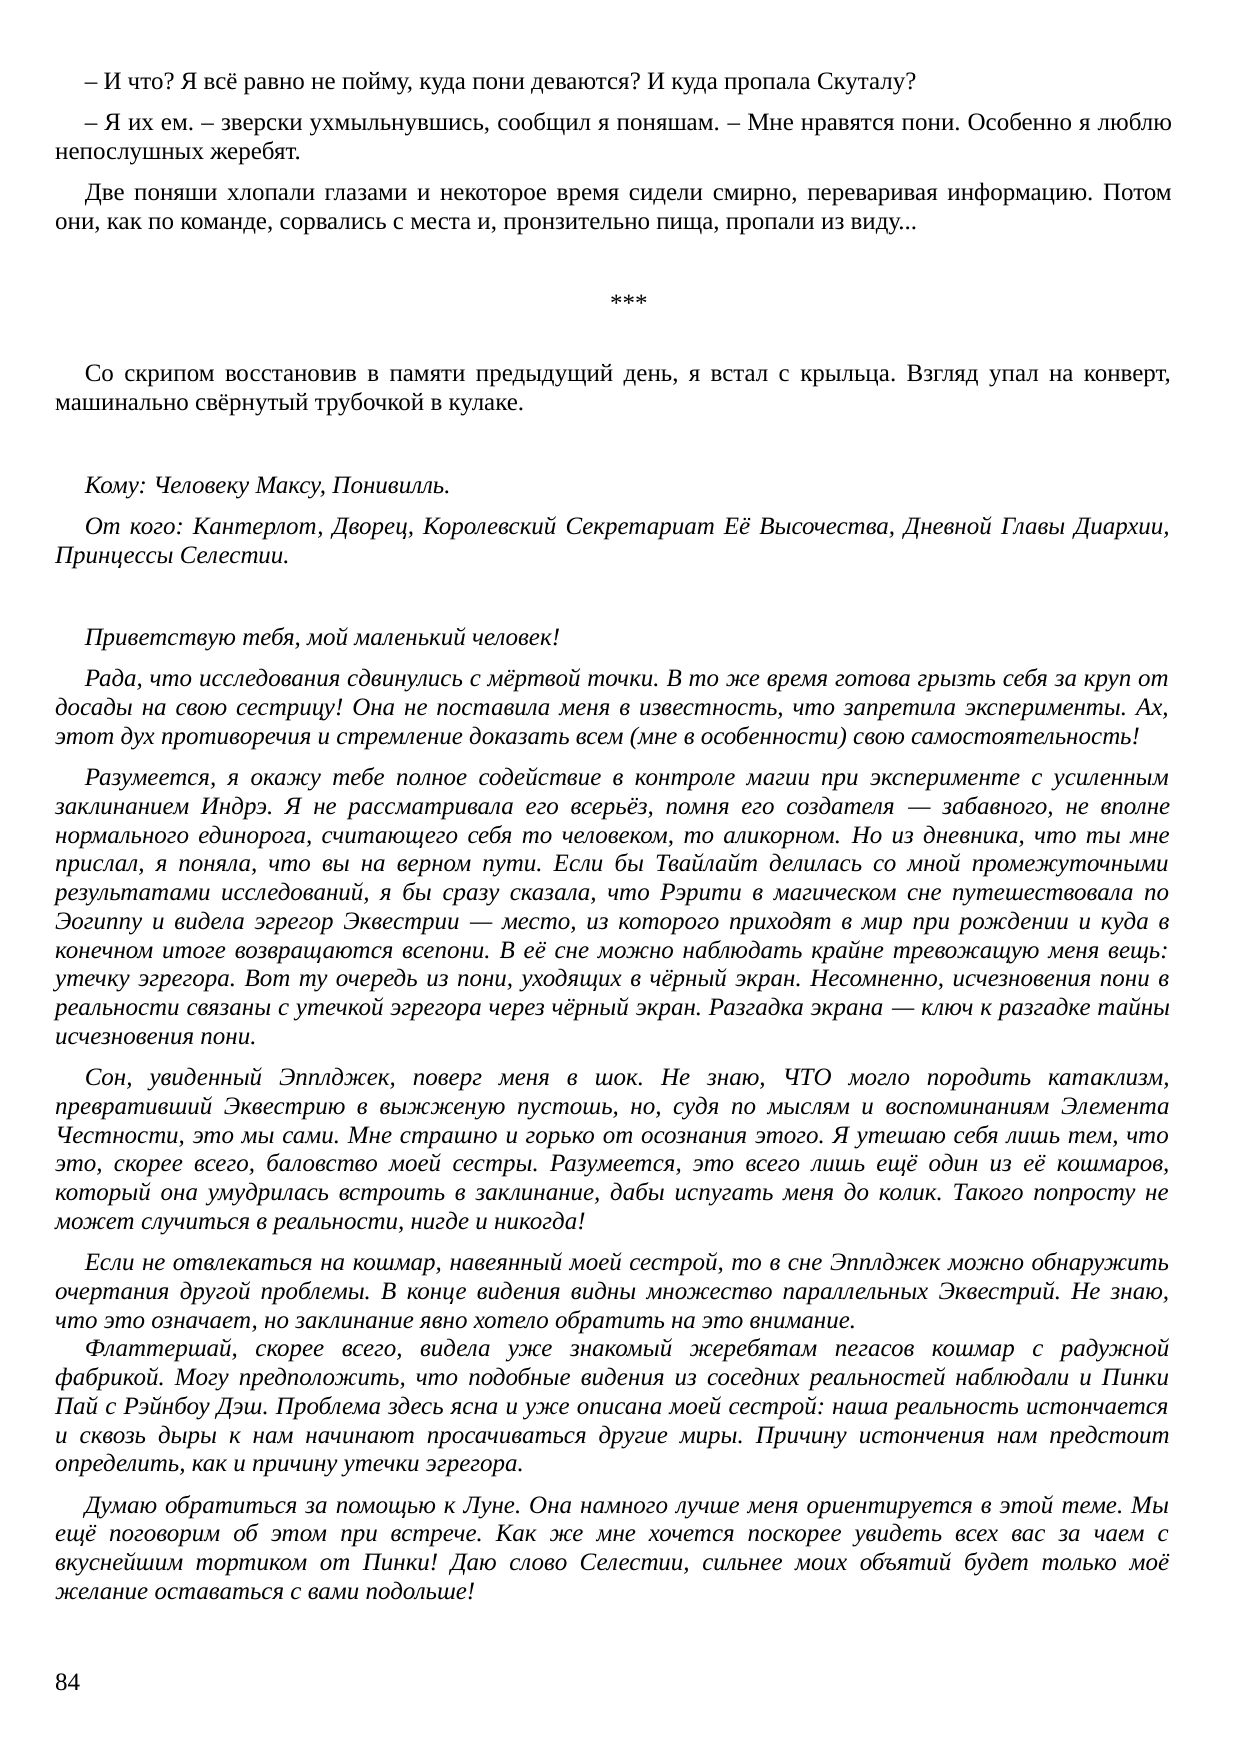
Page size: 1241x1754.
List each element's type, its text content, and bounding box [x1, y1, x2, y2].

text Две поняши хлопали глазами и некоторое время сидели смирно, переваривая информацию. Потом они, как по команде, сорвались с места и, пронзительно пища, пропали из виду... [55, 177, 1173, 235]
text Думаю обратиться за помощью к Луне. Она намного лучше меня ориентируется в этой теме. Мы ещё поговорим об этом при встрече. Как же мне хочется поскорее увидеть всех вас за чаем с вкуснейшим тортиком от Пинки! Даю слово Селестии, сильнее моих объятий будет только моё желание оставаться с вами подольше! [55, 1490, 1173, 1605]
text – И что? Я всё равно не пойму, куда пони деваются? И куда пропала Скуталу? [55, 66, 1173, 95]
text Если не отвлекаться на кошмар, навеянный моей сестрой, то в сне Эпплджек можно обнаружить очертания другой проблемы. В конце видения видны множество параллельных Эквестрий. Не знаю, что это означает, но заклинание явно хотело обратить на это внимание. [55, 1247, 1173, 1333]
text Cон, увиденный Эпплджек, поверг меня в шок. Не знаю, ЧТО могло породить катаклизм, превративший Эквестрию в выжженую пустошь, но, судя по мыслям и воспоминаниям Элемента Честности, это мы сами. Мне страшно и горько от осознания этого. Я утешаю себя лишь тем, что это, скорее всего, баловство моей сестры. Разумеется, это всего лишь ещё один из её кошмаров, который она умудрилась встроить в заклинание, дабы испугать меня до колик. Такого попросту не может случиться в реальности, нигде и никогда! [55, 1062, 1173, 1235]
text Рада, что исследования сдвинулись с мёртвой точки. В то же время готова грызть себя за круп от досады на свою сестрицу! Она не поставила меня в известность, что запретила эксперименты. Ах, этот дух противоречия и стремление доказать всем (мне в особенности) свою самостоятельность! [55, 663, 1173, 750]
text – Я их ем. – зверски ухмыльнувшись, сообщил я поняшам. – Мне нравятся пони. Особенно я люблю непослушных жеребят. [55, 107, 1173, 165]
text *** [55, 288, 1173, 346]
text Со скрипом восстановив в памяти предыдущий день, я встал с крыльца. Взгляд упал на конверт, машинально свёрнутый трубочкой в кулаке. [55, 358, 1173, 416]
text Приветствую тебя, мой маленький человек! [55, 622, 1173, 651]
text От кого: Кантерлот, Дворец, Королевский Секретариат Её Высочества, Дневной Главы Диархии, Принцессы Селестии. [55, 511, 1173, 568]
text Разумеется, я окажу тебе полное содействие в контроле магии при эксперименте с усиленным заклинанием Индрэ. Я не рассматривала его всерьёз, помня его создателя — забавного, не вполне нормального единорога, считающего себя то человеком, то аликорном. Но из дневника, что ты мне прислал, я поняла, что вы на верном пути. Если бы Твайлайт делилась со мной промежуточными результатами исследований, я бы сразу сказала, что Рэрити в магическом сне путешествовала по Эогиппу и видела эгрегор Эквестрии — место, из которого приходят в мир при рождении и куда в конечном итоге возвращаются всепони. В её сне можно наблюдать крайне тревожащую меня вещь: утечку эгрегора. Вот ту очередь из пони, уходящих в чёрный экран. Несомненно, исчезновения пони в реальности связаны с утечкой эгрегора через чёрный экран. Разгадка экрана — ключ к разгадке тайны исчезновения пони. [55, 762, 1173, 1050]
text Кому: Человеку Максу, Понивилль. [55, 470, 1173, 498]
text Флаттершай, скорее всего, видела уже знакомый жеребятам пегасов кошмар с радужной фабрикой. Могу предположить, что подобные видения из соседних реальностей наблюдали и Пинки Пай с Рэйнбоу Дэш. Проблема здесь ясна и уже описана моей сестрой: наша реальность истончается и сквозь дыры к нам начинают просачиваться другие миры. Причину истончения нам предстоит определить, как и причину утечки эгрегора. [55, 1333, 1173, 1477]
